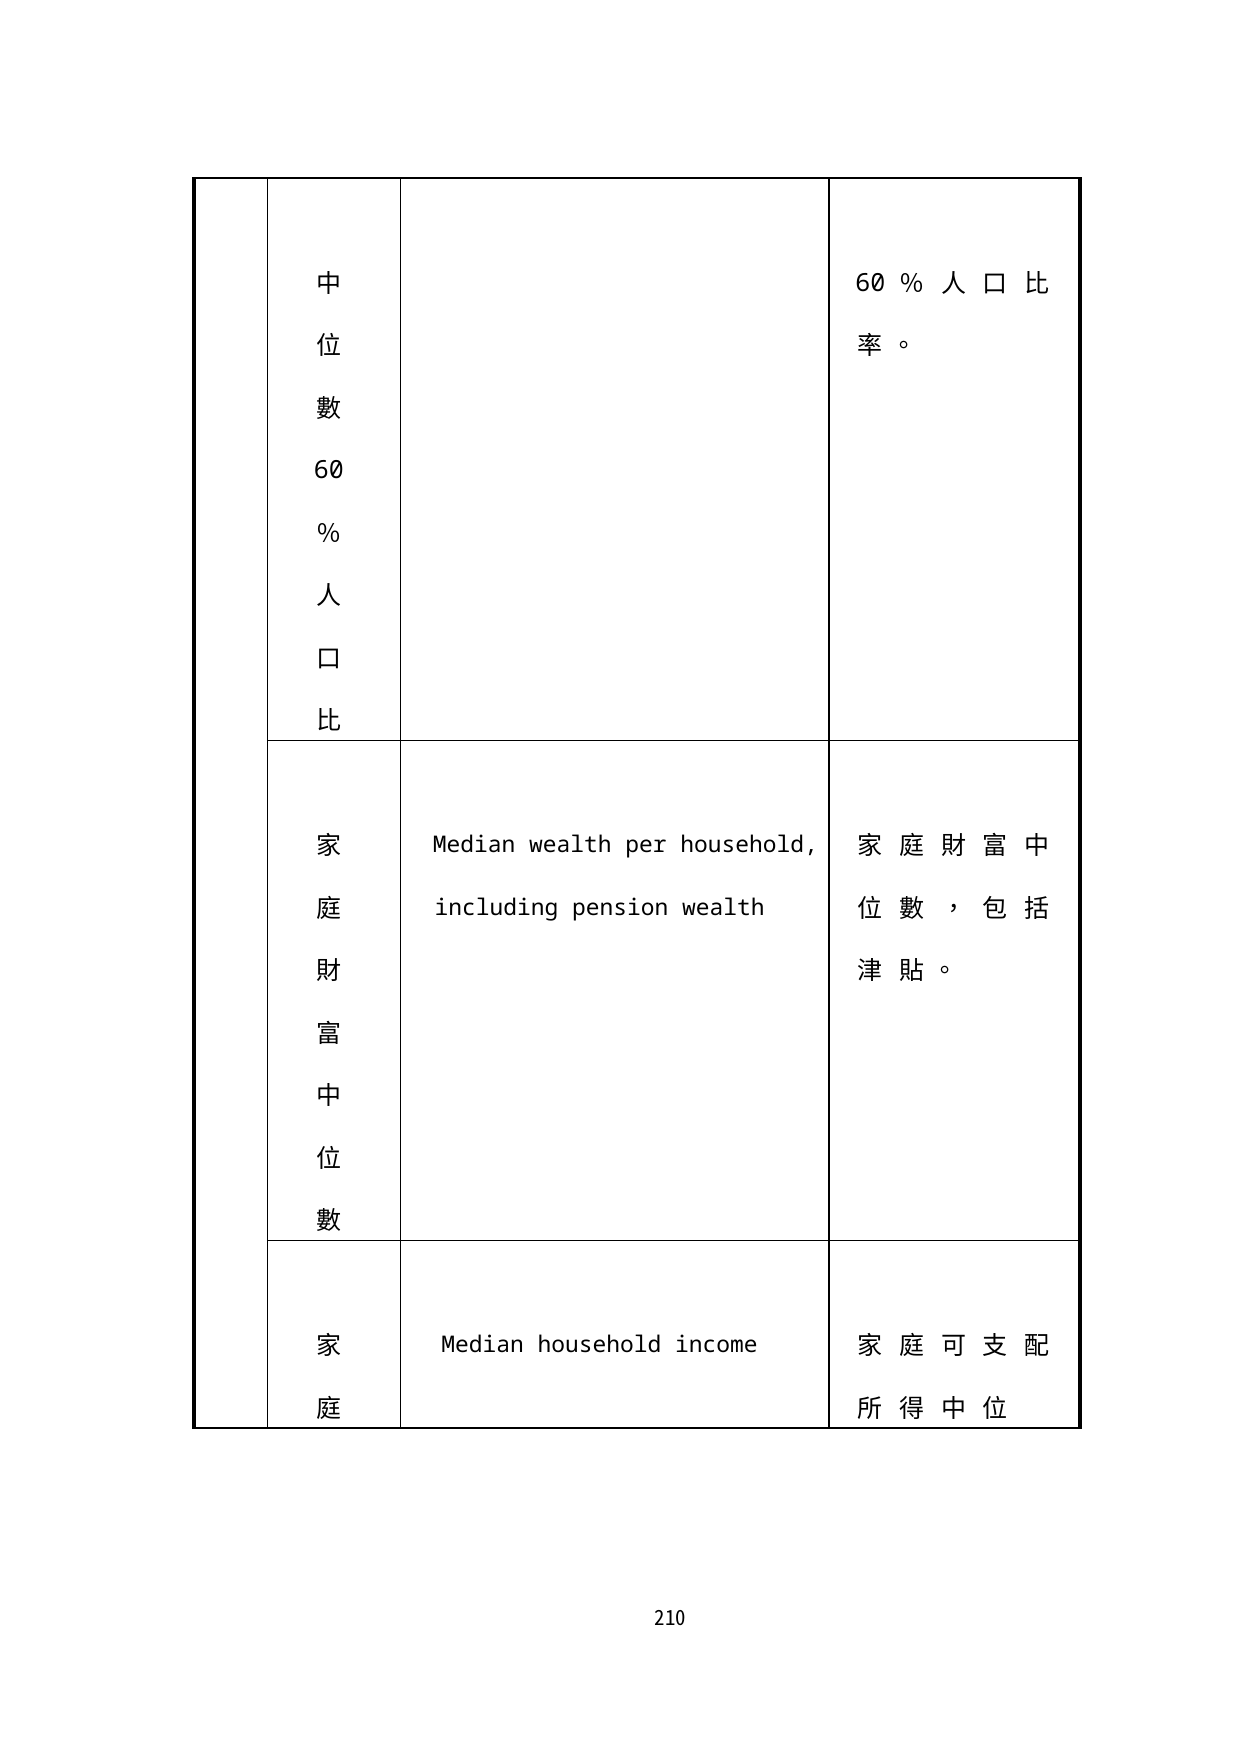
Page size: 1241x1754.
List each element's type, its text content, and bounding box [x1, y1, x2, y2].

table_cell 家庭財富中位數，包括津貼。 [830, 741, 1078, 1240]
table_cell 60％人口比率。 [830, 179, 1078, 740]
table_cell [401, 179, 828, 740]
table_cell 家庭 [268, 1241, 400, 1427]
table_cell Median household income [401, 1241, 828, 1427]
table_cell 家庭財富中位數 [268, 741, 400, 1240]
table_cell [196, 179, 267, 1427]
table_cell 中位數60％人口比 [268, 179, 400, 740]
table_cell 家庭可支配所得中位 [830, 1241, 1078, 1427]
table_cell Median wealth per household, including pension wealth [401, 741, 828, 1240]
